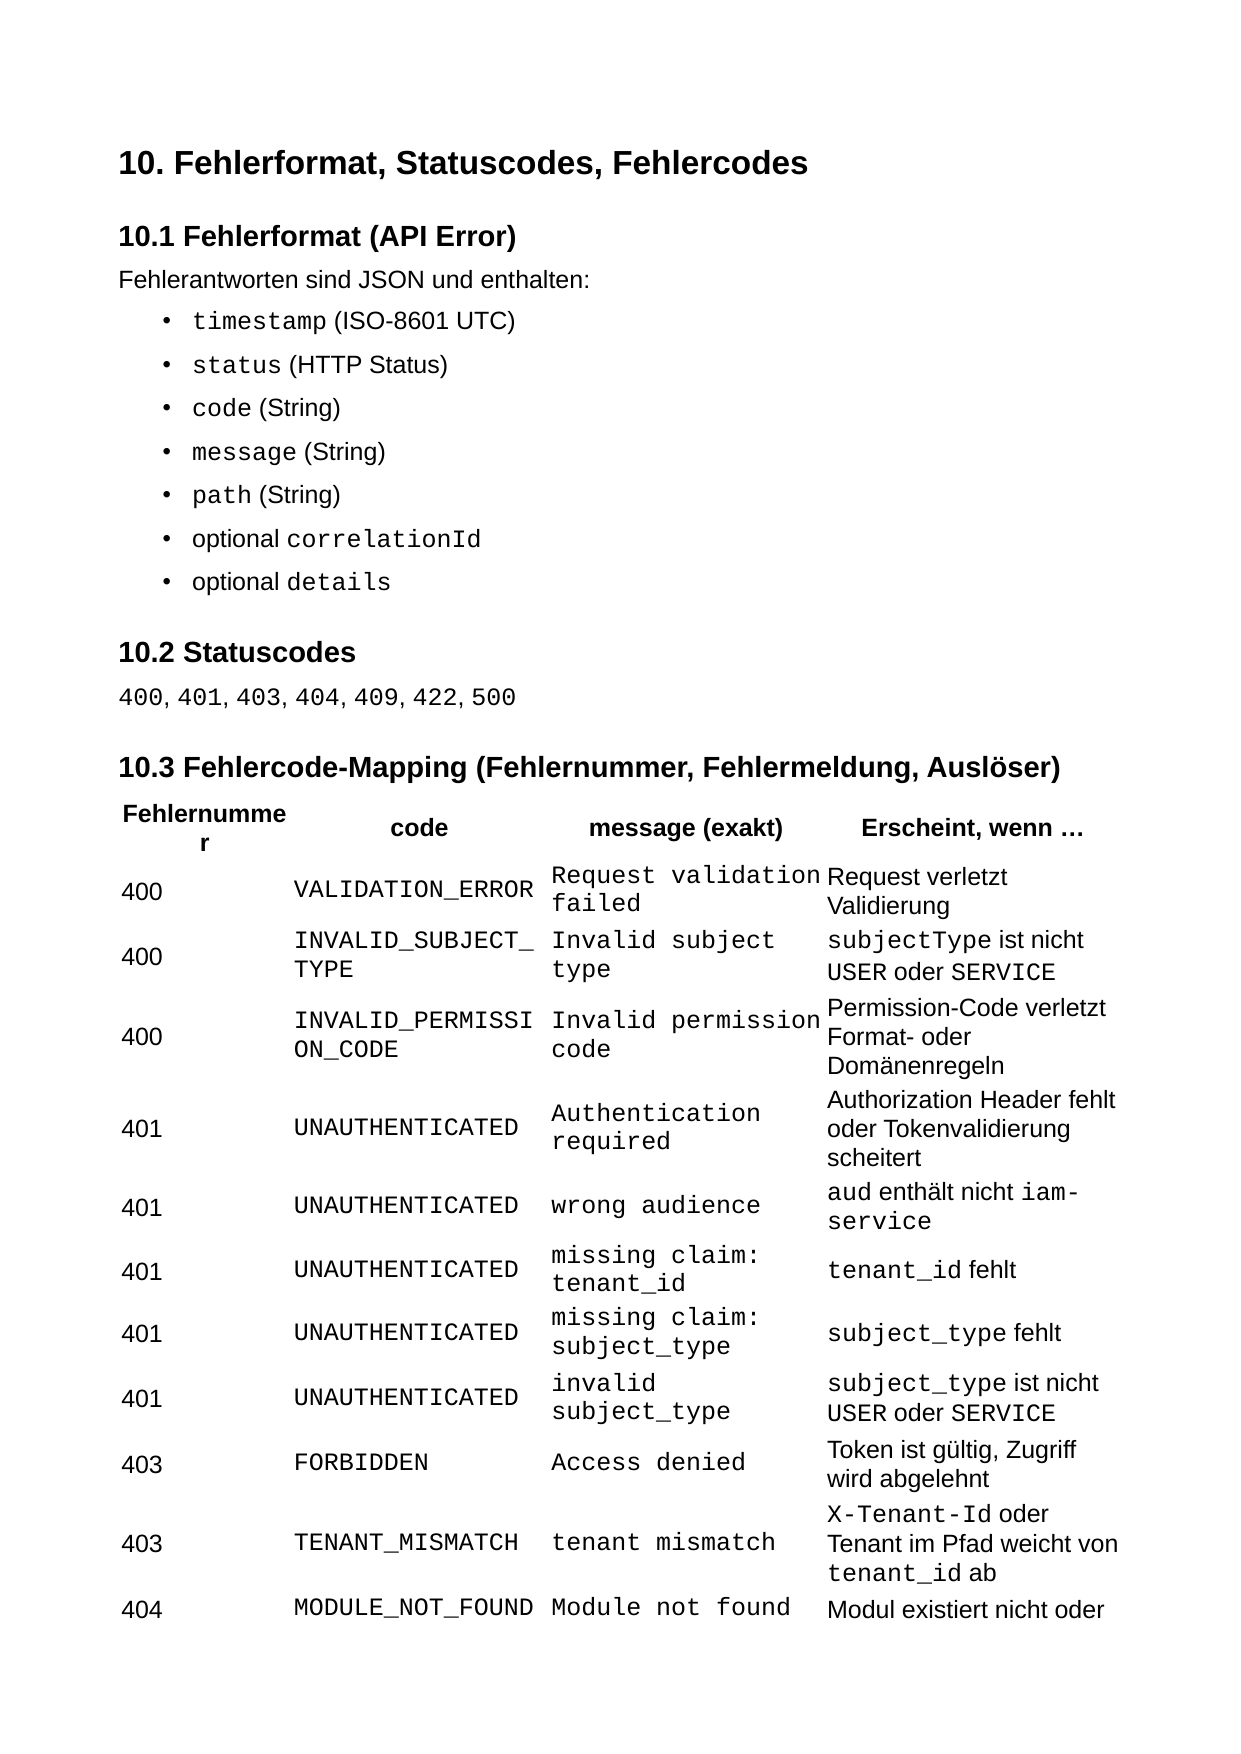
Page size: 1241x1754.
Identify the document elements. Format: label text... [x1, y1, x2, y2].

table_cell 400 [118, 859, 291, 923]
table_cell tenant mismatch [548, 1496, 824, 1592]
table_cell 401 [118, 1365, 291, 1432]
table_cell subjectType ist nicht USER oder SERVICE [824, 923, 1122, 990]
table_cell UNAUTHENTICATED [291, 1175, 548, 1239]
text Fehlerantworten sind JSON und enthalten: [118, 265, 1122, 294]
table_cell Access denied [548, 1432, 824, 1496]
table_cell 403 [118, 1496, 291, 1592]
table_cell 403 [118, 1432, 291, 1496]
table_cell UNAUTHENTICATED [291, 1365, 548, 1432]
list code (String) [162, 393, 1122, 424]
table_cell UNAUTHENTICATED [291, 1240, 548, 1302]
table_cell Authorization Header fehlt oder Tokenvalidierung scheitert [824, 1083, 1122, 1174]
table_cell Module not found [548, 1592, 824, 1627]
table_cell Authentication required [548, 1083, 824, 1174]
list optional correlationId [162, 523, 1122, 554]
table_cell tenant_id fehlt [824, 1240, 1122, 1302]
table_cell Request validation failed [548, 859, 824, 923]
table_cell missing claim: tenant_id [548, 1240, 824, 1302]
subtitle 10.3 Fehlercode-Mapping (Fehlernummer, Fehlermeldung, Auslöser) [118, 750, 1122, 783]
table_cell subject_type ist nicht USER oder SERVICE [824, 1365, 1122, 1432]
list path (String) [162, 480, 1122, 511]
table_header message (exakt) [548, 796, 824, 859]
table_cell 400 [118, 990, 291, 1082]
list status (HTTP Status) [162, 350, 1122, 381]
table_cell VALIDATION_ERROR [291, 859, 548, 923]
table_cell Modul existiert nicht oder [824, 1592, 1122, 1627]
table_cell subject_type fehlt [824, 1302, 1122, 1364]
table_cell X-Tenant-Id oder Tenant im Pfad weicht von tenant_id ab [824, 1496, 1122, 1592]
list optional details [162, 567, 1122, 598]
table_cell invalid subject_type [548, 1365, 824, 1432]
table_header code [291, 796, 548, 859]
table_cell UNAUTHENTICATED [291, 1083, 548, 1174]
list message (String) [162, 437, 1122, 468]
table_cell Permission-Code verletzt Format- oder Domänenregeln [824, 990, 1122, 1082]
table_cell INVALID_PERMISSION_CODE [291, 990, 548, 1082]
table_cell INVALID_SUBJECT_TYPE [291, 923, 548, 990]
table_cell 401 [118, 1083, 291, 1174]
table_cell 404 [118, 1592, 291, 1627]
table_cell Request verletzt Validierung [824, 859, 1122, 923]
table_cell wrong audience [548, 1175, 824, 1239]
list timestamp (ISO-8601 UTC) [162, 306, 1122, 337]
subtitle 10. Fehlerformat, Statuscodes, Fehlercodes [118, 143, 1122, 182]
table_cell Invalid permission code [548, 990, 824, 1082]
table_cell 401 [118, 1302, 291, 1364]
subtitle 10.2 Statuscodes [118, 635, 1122, 669]
table_cell missing claim: subject_type [548, 1302, 824, 1364]
table_cell aud enthält nicht iam-service [824, 1175, 1122, 1239]
table_cell TENANT_MISMATCH [291, 1496, 548, 1592]
table_header Erscheint, wenn … [824, 796, 1122, 859]
table_cell UNAUTHENTICATED [291, 1302, 548, 1364]
table_cell 401 [118, 1175, 291, 1239]
table_header Fehlernummer [118, 796, 291, 859]
table_cell Token ist gültig, Zugriff wird abgelehnt [824, 1432, 1122, 1496]
subtitle 10.1 Fehlerformat (API Error) [118, 219, 1122, 253]
table_cell Invalid subject type [548, 923, 824, 990]
text 400, 401, 403, 404, 409, 422, 500 [118, 681, 1122, 712]
table_cell 401 [118, 1240, 291, 1302]
table_cell 400 [118, 923, 291, 990]
table_cell FORBIDDEN [291, 1432, 548, 1496]
table_cell MODULE_NOT_FOUND [291, 1592, 548, 1627]
